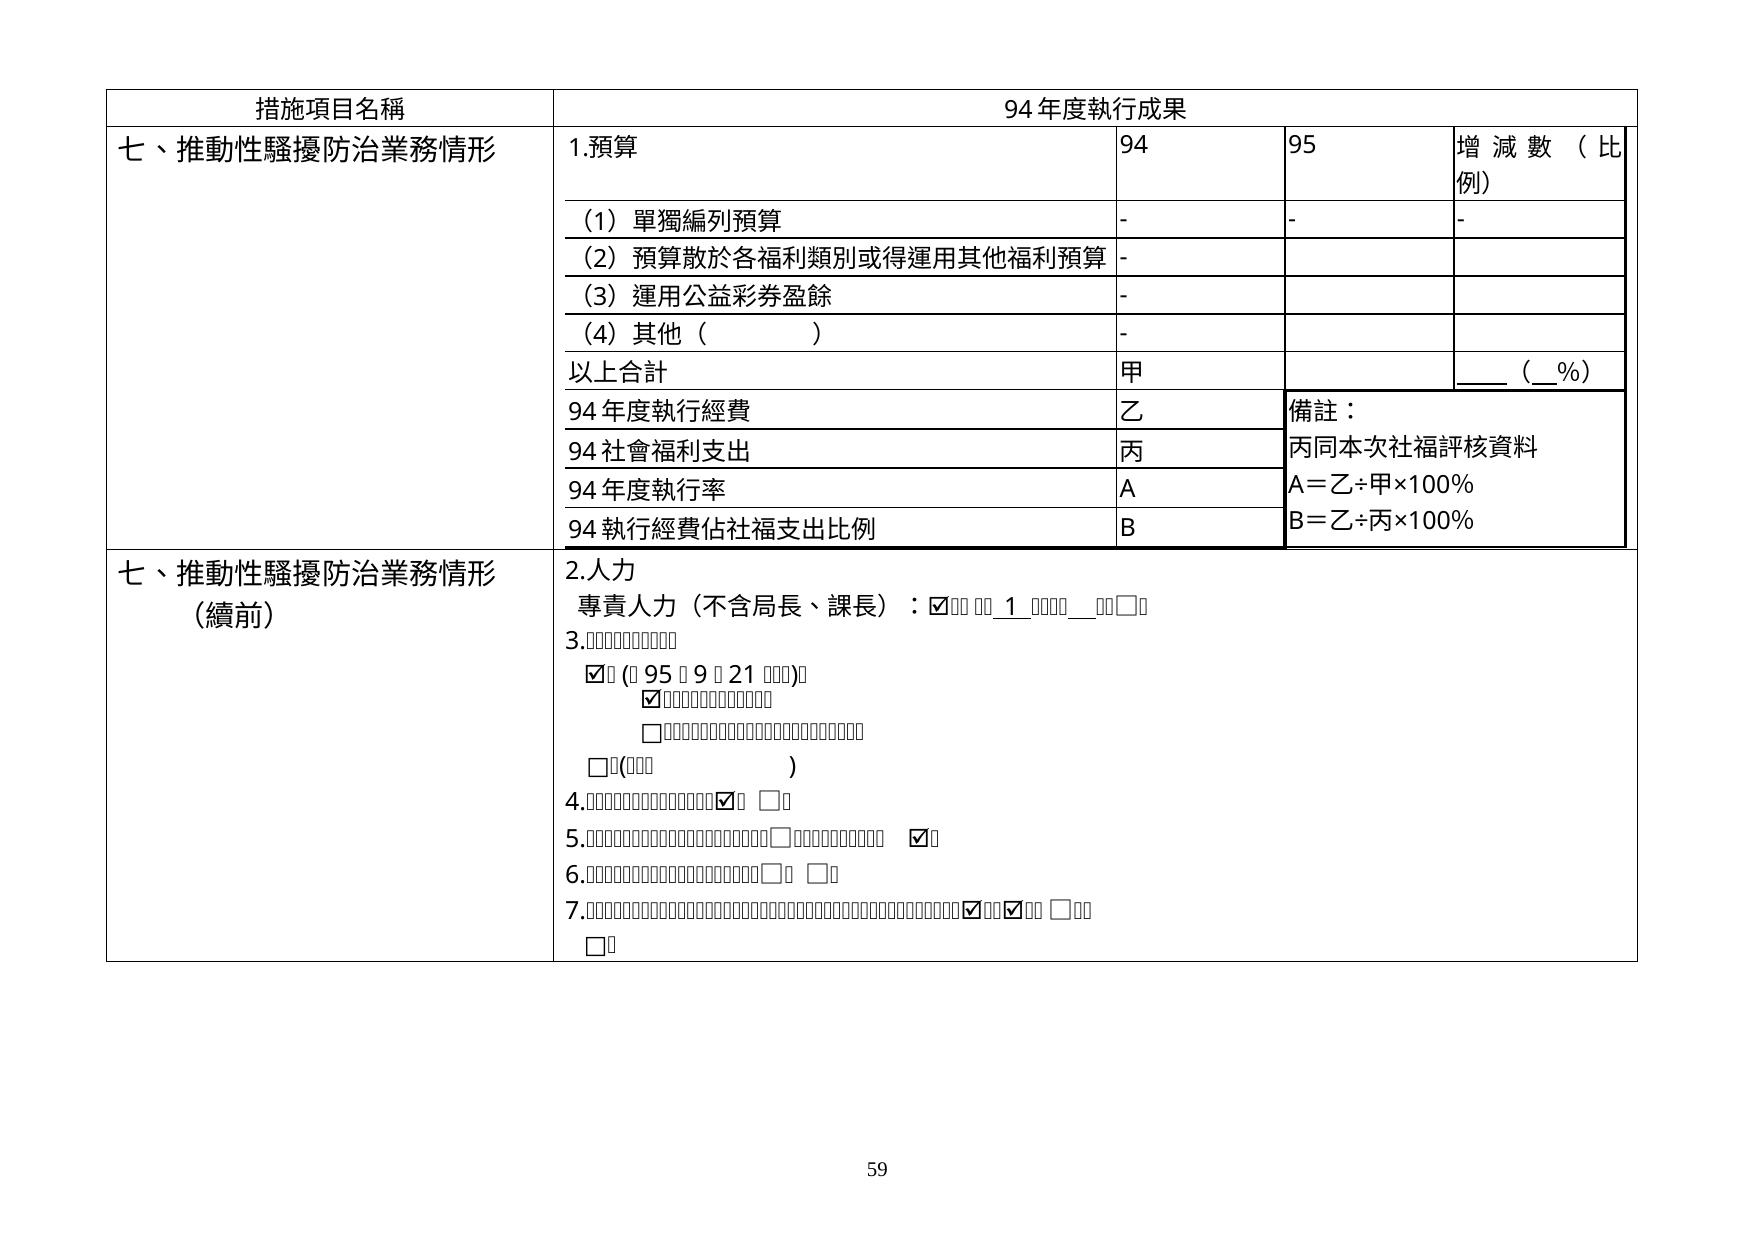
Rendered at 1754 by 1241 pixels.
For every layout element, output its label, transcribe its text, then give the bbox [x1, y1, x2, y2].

table_cell [1286, 239, 1453, 275]
table_cell - [1117, 239, 1284, 275]
table_cell - [1117, 201, 1284, 237]
table_cell [1287, 127, 1637, 549]
table_cell 94社會福利支出 [565, 430, 1116, 467]
table_cell 94年度執行率 [565, 469, 1116, 507]
table_cell - [1117, 277, 1284, 313]
table_cell [1455, 277, 1624, 313]
table_cell 甲 [1117, 352, 1284, 388]
table_cell [1455, 315, 1624, 351]
table_cell （3）運用公益彩券盈餘 [565, 277, 1116, 313]
table_cell - [1286, 201, 1453, 237]
table_cell 94執行經費佔社福支出比例 [565, 508, 1116, 546]
table_cell [1286, 352, 1453, 388]
table_header 措施項目名稱 [107, 90, 553, 126]
table_header 增減數（比例） [1455, 127, 1624, 199]
table_cell - [1455, 201, 1624, 237]
table_cell （4）其他（ ） [565, 315, 1116, 351]
table_cell B [1117, 508, 1283, 546]
table_cell [1455, 239, 1624, 275]
table_cell [1286, 315, 1453, 351]
table_header 94 [1117, 127, 1284, 199]
table_cell 以上合計 [565, 352, 1116, 388]
table_header 94年度執行成果 [554, 90, 1637, 126]
table_cell 七、推動性騷擾防治業務情形（續前） [107, 550, 553, 961]
table_cell [1286, 277, 1453, 313]
table_cell （ ％） [1455, 352, 1624, 388]
table_header 1.預算 [565, 127, 1116, 199]
table_cell 備註： 丙同本次社福評核資料 A＝乙÷甲×100％ B＝乙÷丙×100％ [1287, 392, 1624, 546]
table_cell 乙 [1117, 390, 1283, 428]
table_cell - [1117, 315, 1284, 351]
table_cell A [1117, 469, 1283, 507]
table_cell 2.人力 專責人力（不含局長、課長）：有， 專職 1 人，兼職 人；□無 3.成立性騷擾防治委員會 是 (於 95 年9 月21 日成立)， 單獨成立性騷擾防治委員會 □與其他委員會合併運作，並將性騷擾業務納入章程 □否(原因： ) 4.是否訂定年度訓練或宣導計畫：是 □否 5.是否結合府內各目的事業主管機關協調分工：□是（請詳述分工情形） 否 6.對於上述分工是否建立協助解決問題管道：□是 □否 7.是否按時及確切填報性騷擾事件申訴、調查及調解統計表，辦理各項資料之彙整及統計事項：是：全部 □部分 □否 [554, 550, 1637, 961]
table_cell （2）預算散於各福利類別或得運用其他福利預算 [565, 239, 1116, 275]
table_cell 七、推動性騷擾防治業務情形 [107, 127, 553, 549]
table_cell [554, 127, 1116, 549]
table_cell 丙 [1117, 430, 1283, 467]
table_header 95 [1286, 127, 1453, 199]
table_cell （1）單獨編列預算 [565, 201, 1116, 237]
table_cell 94年度執行經費 [565, 390, 1116, 428]
